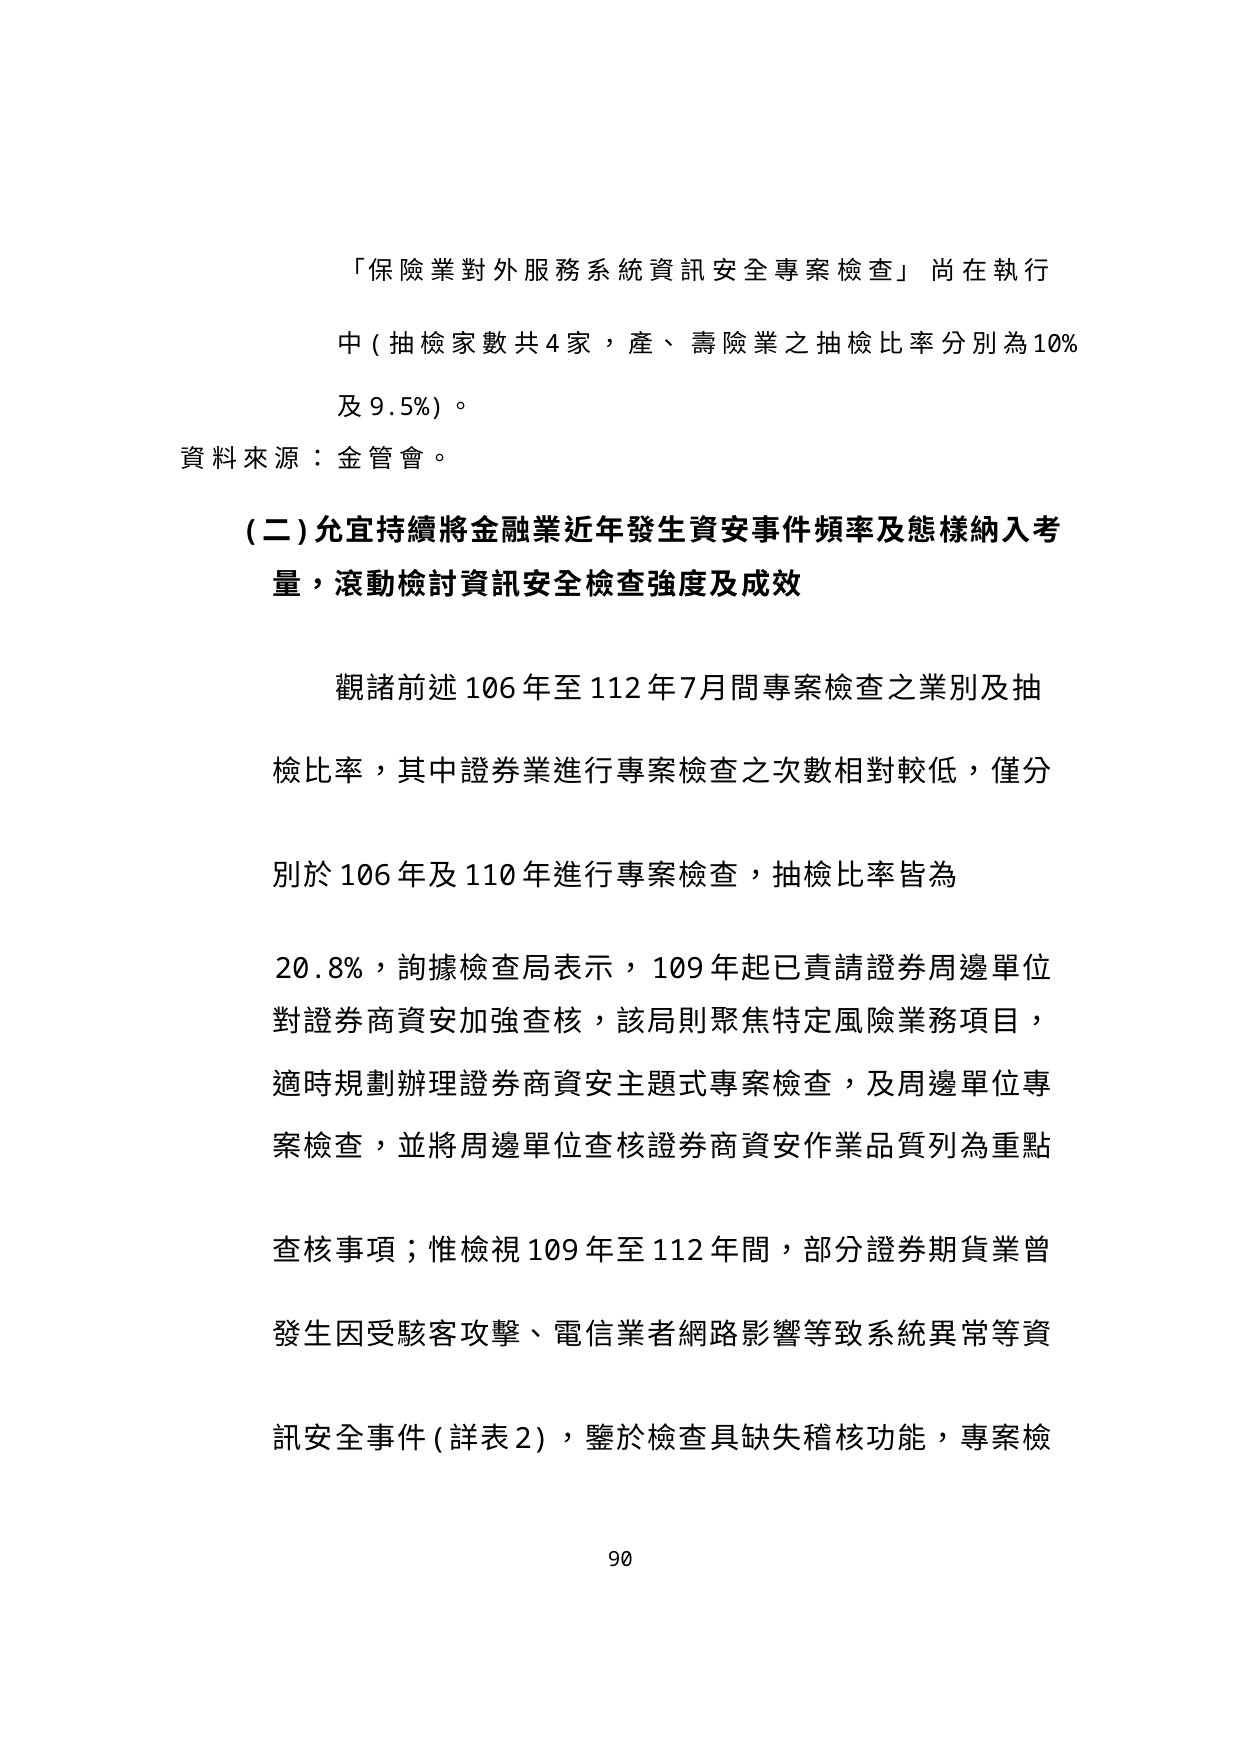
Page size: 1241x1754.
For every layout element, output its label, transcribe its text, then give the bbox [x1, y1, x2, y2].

text (二)允宜持續將金融業近年發生資安事件頻率及態樣納入考量，滾動檢討資訊安全檢查強度及成效 [236, 477, 1063, 602]
text 「保險業對外服務系統資訊安全專案檢查」尚在執行中(抽檢家數共4家，產、壽險業之抽檢比率分別為10%及9.5%)。 [177, 227, 1077, 415]
text 資料來源：金管會。 [177, 415, 1063, 477]
text 觀諸前述106年至112年7月間專案檢查之業別及抽檢比率，其中證券業進行專案檢查之次數相對較低，僅分別於106年及110年進行專案檢查，抽檢比率皆為20.8%，詢據檢查局表示，109年起已責請證券周邊單位對證券商資安加強查核，該局則聚焦特定風險業務項目，適時規劃辦理證券商資安主題式專案檢查，及周邊單位專案檢查，並將周邊單位查核證券商資安作業品質列為重點查核事項；惟檢視109年至112年間，部分證券期貨業曾發生因受駭客攻擊、電信業者網路影響等致系統異常等資訊安全事件(詳表2)，鑒於檢查具缺失稽核功能，專案檢 [266, 602, 1063, 1477]
